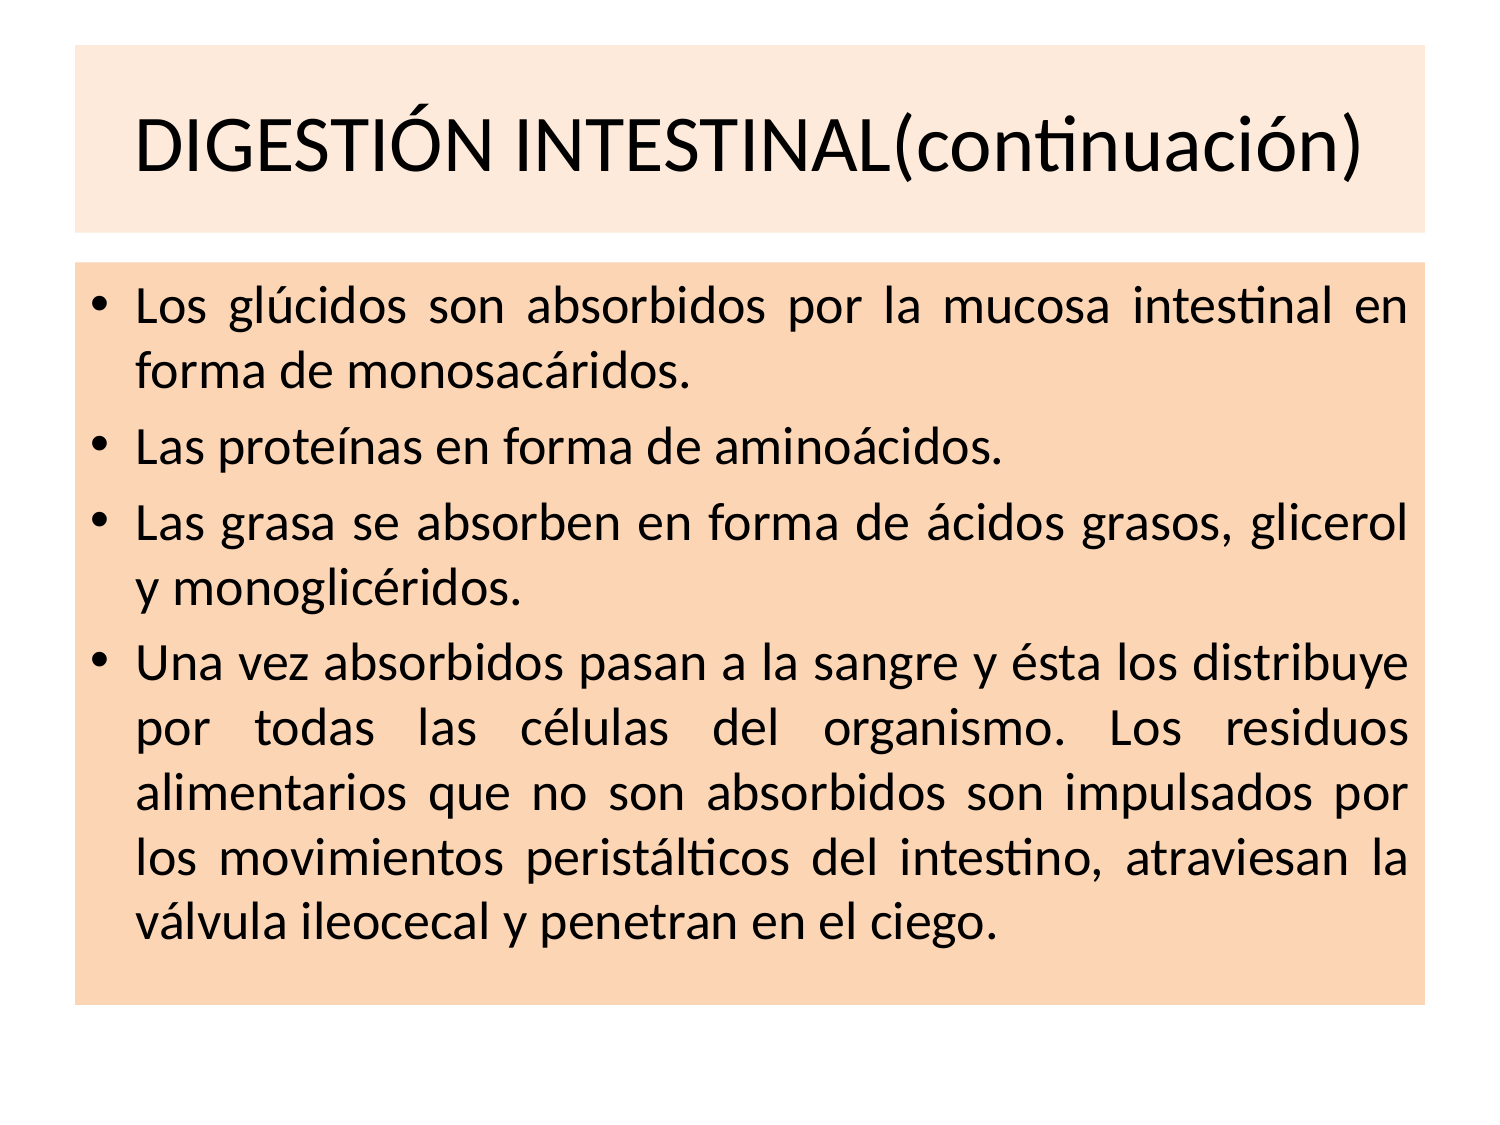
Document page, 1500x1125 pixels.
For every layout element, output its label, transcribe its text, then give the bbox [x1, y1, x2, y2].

title DIGESTIÓN INTESTINAL(continuación) [75, 45, 1425, 233]
list Los glúcidos son absorbidos por la mucosa intestinal en forma de monosacáridos. Las proteínas en forma de aminoácidos. Las grasa se absorben en forma de ácidos grasos, glicerol y monoglicéridos. Una vez absorbidos pasan a la sangre y ésta los distribuye por todas las células del organismo. Los residuos alimentarios que no son absorbidos son impulsados por los movimientos peristálticos del intestino, atraviesan la válvula ileocecal y penetran en el ciego. [75, 262, 1425, 1005]
